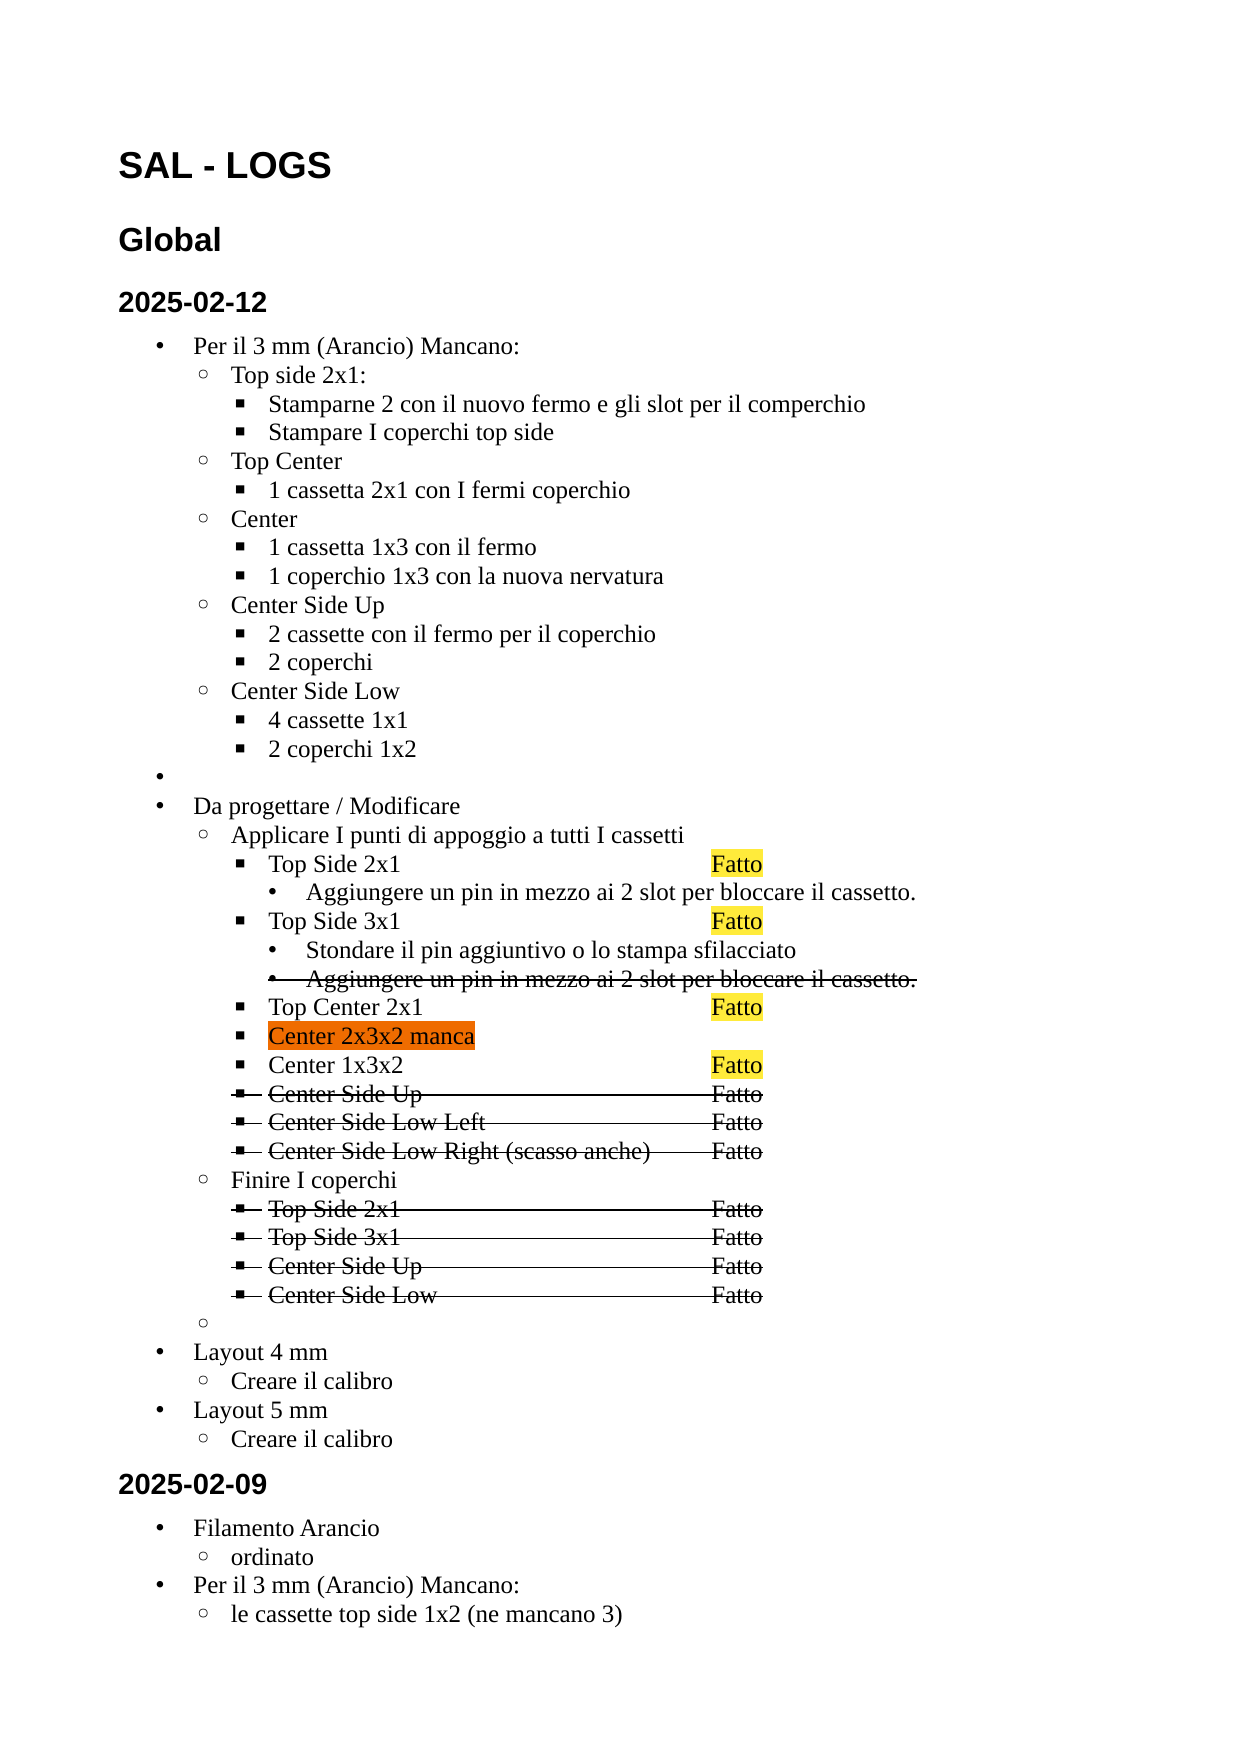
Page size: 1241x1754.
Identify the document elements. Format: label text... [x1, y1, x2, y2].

list 1 coperchio 1x3 con la nuova nervatura [231, 561, 1122, 590]
list Layout 5 mm [156, 1395, 1122, 1424]
list Center Side Low Left Fatto [231, 1107, 1122, 1136]
list Creare il calibro [193, 1366, 1122, 1395]
list ordinato [193, 1542, 1122, 1571]
list Center Side Up Fatto [231, 1251, 1122, 1280]
list 1 cassetta 2x1 con I fermi coperchio [231, 475, 1122, 504]
list 1 cassetta 1x3 con il fermo [231, 532, 1122, 561]
subtitle 2025-02-12 [118, 285, 1122, 319]
list Stamparne 2 con il nuovo fermo e gli slot per il comperchio [231, 389, 1122, 417]
list Stampare I coperchi top side [231, 417, 1122, 446]
list Per il 3 mm (Arancio) Mancano: [156, 331, 1122, 360]
list Applicare I punti di appoggio a tutti I cassetti [193, 820, 1122, 849]
list Center [193, 504, 1122, 532]
list Top Side 2x1 Fatto [231, 849, 1122, 877]
list Creare il calibro [193, 1424, 1122, 1452]
subtitle SAL - LOGS [118, 143, 1122, 186]
list Filamento Arancio [156, 1513, 1122, 1542]
list Stondare il pin aggiuntivo o lo stampa sfilacciato [268, 935, 1122, 964]
list Top Side 3x1 Fatto [231, 906, 1122, 935]
list Center 1x3x2 Fatto [231, 1050, 1122, 1079]
subtitle 2025-02-09 [118, 1467, 1122, 1501]
list Center Side Up [193, 590, 1122, 619]
list Center Side Low [193, 676, 1122, 705]
list Aggiungere un pin in mezzo ai 2 slot per bloccare il cassetto. [268, 877, 1122, 906]
list Aggiungere un pin in mezzo ai 2 slot per bloccare il cassetto. [268, 964, 1122, 992]
list Top Center 2x1 Fatto [231, 992, 1122, 1021]
list Top Side 3x1 Fatto [231, 1222, 1122, 1251]
list Da progettare / Modificare [156, 791, 1122, 820]
list Top Side 2x1 Fatto [231, 1194, 1122, 1222]
list le cassette top side 1x2 (ne mancano 3) [193, 1599, 1122, 1628]
list 2 coperchi 1x2 [231, 734, 1122, 762]
list Center Side Low Fatto [231, 1280, 1122, 1309]
list 2 coperchi [231, 647, 1122, 676]
list Top Center [193, 446, 1122, 475]
list Center Side Low Right (scasso anche) Fatto [231, 1136, 1122, 1165]
list 2 cassette con il fermo per il coperchio [231, 619, 1122, 647]
list 4 cassette 1x1 [231, 705, 1122, 734]
list Finire I coperchi [193, 1165, 1122, 1194]
subtitle Global [118, 219, 1122, 258]
list Per il 3 mm (Arancio) Mancano: [156, 1571, 1122, 1599]
list Center 2x3x2 manca [231, 1021, 1122, 1050]
list Top side 2x1: [193, 360, 1122, 389]
list Layout 4 mm [156, 1337, 1122, 1366]
list Center Side Up Fatto [231, 1079, 1122, 1107]
